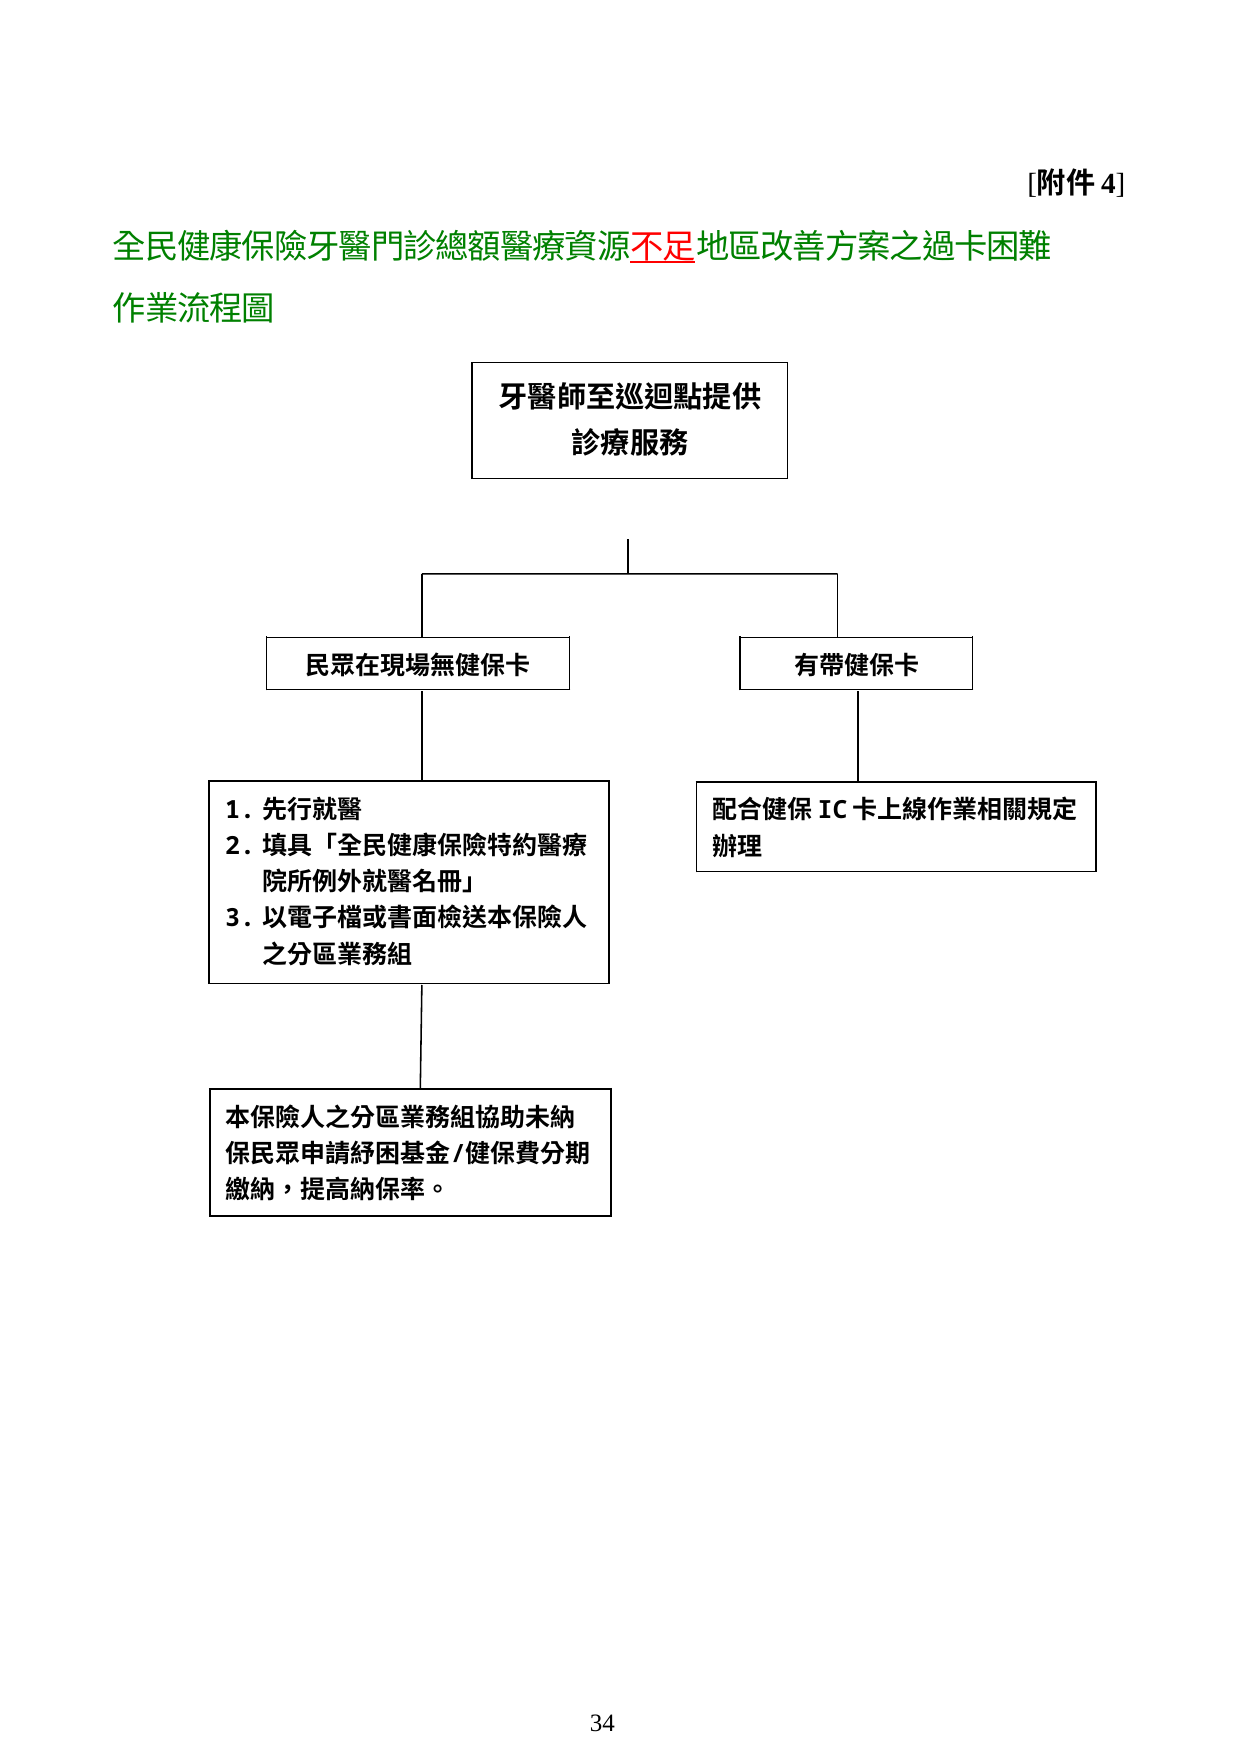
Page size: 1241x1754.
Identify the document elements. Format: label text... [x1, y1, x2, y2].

text 34 [573, 1708, 631, 1737]
text 本保險人之分區業務組協助未納保民眾申請紓困基金/健保費分期繳納，提高納保率。 [226, 1097, 595, 1206]
text 配合健保IC卡上線作業相關規定辦理 [712, 790, 1080, 862]
text 民眾在現場無健保卡 [282, 645, 554, 681]
text 牙醫師至巡迴點提供診療服務 [488, 371, 772, 463]
text 有帶健保卡 [756, 645, 957, 681]
text [附件4] [112, 139, 1125, 202]
text 作業流程圖 [112, 264, 1125, 327]
list 填具「全民健康保險特約醫療院所例外就醫名冊」 [225, 825, 593, 898]
list 以電子檔或書面檢送本保險人之分區業務組 [225, 898, 593, 970]
list 先行就醫 [225, 789, 593, 825]
text 全民健康保險牙醫門診總額醫療資源不足地區改善方案之過卡困難 [112, 202, 1125, 264]
